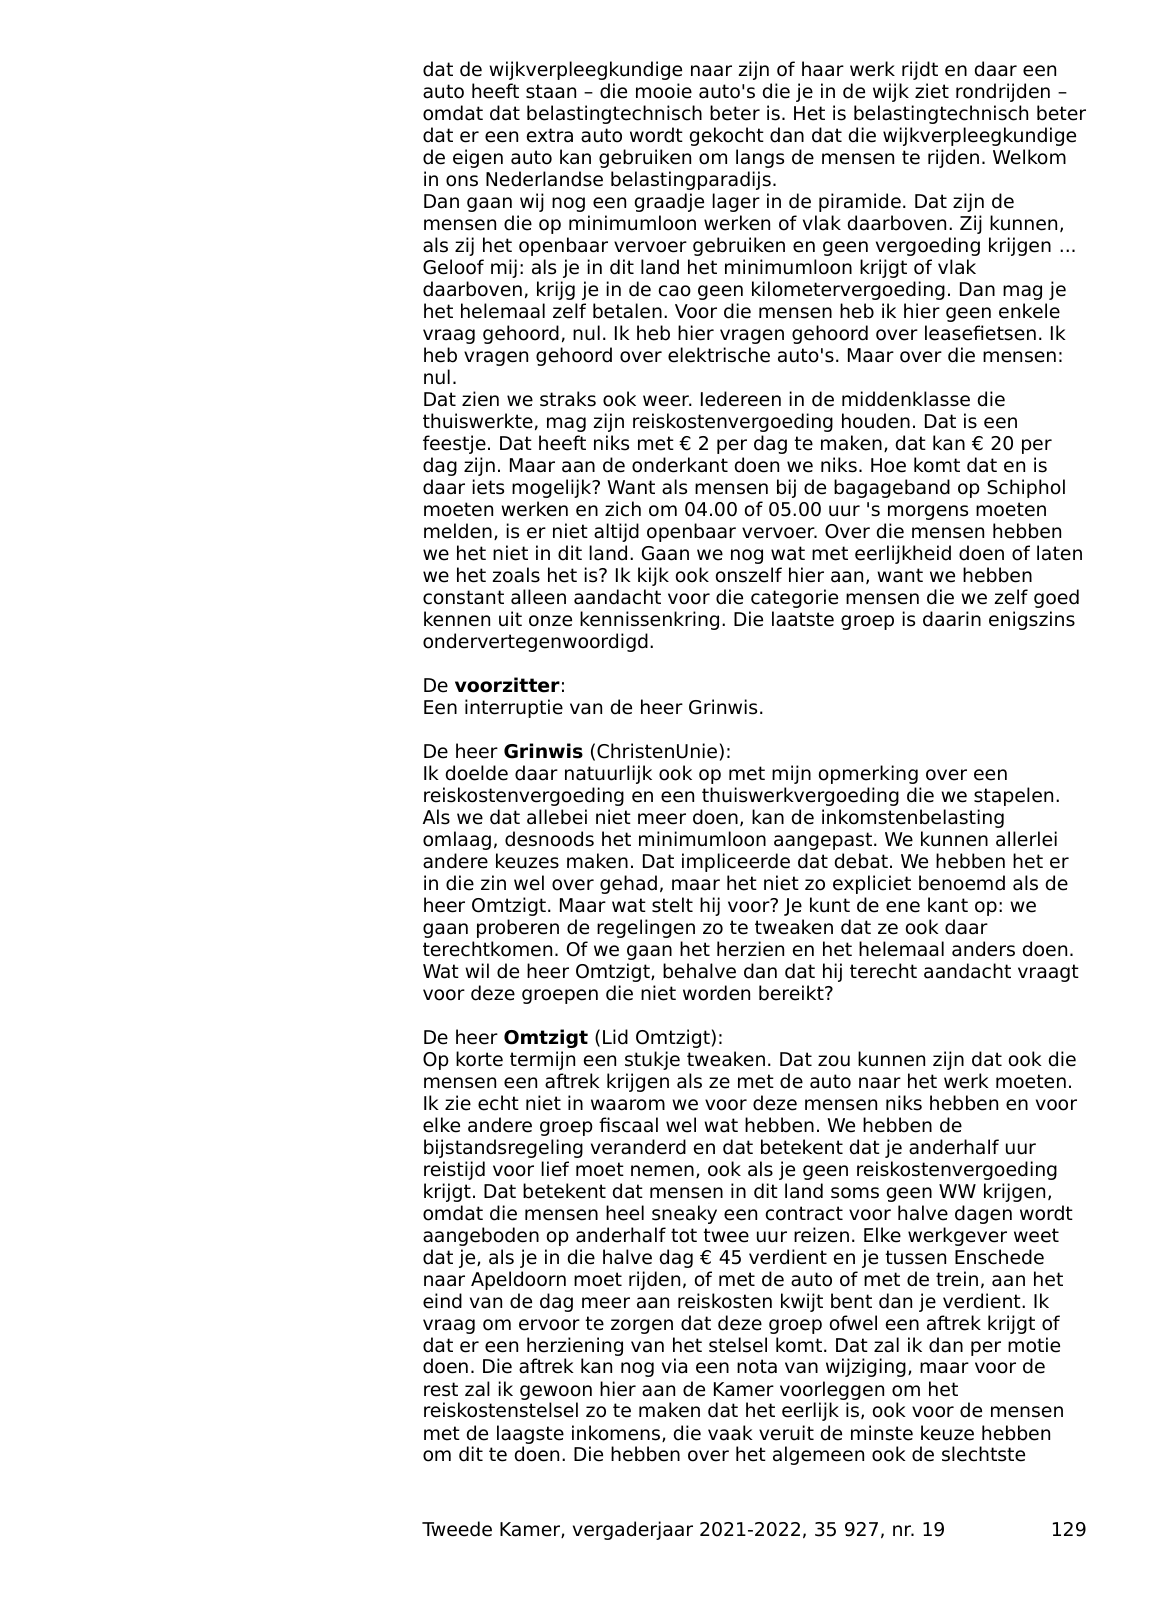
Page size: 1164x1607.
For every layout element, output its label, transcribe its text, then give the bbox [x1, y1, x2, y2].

text Dan gaan wij nog een graadje lager in de piramide. Dat zijn de mensen die op minimumloon werken of vlak daarboven. Zij kunnen, als zij het openbaar vervoer gebruiken en geen vergoeding krijgen ... Geloof mij: als je in dit land het minimumloon krijgt of vlak daarboven, krijg je in de cao geen kilometervergoeding. Dan mag je het helemaal zelf betalen. Voor die mensen heb ik hier geen enkele vraag gehoord, nul. Ik heb hier vragen gehoord over leasefietsen. Ik heb vragen gehoord over elektrische auto's. Maar over die mensen: nul. [422, 191, 1087, 389]
text Op korte termijn een stukje tweaken. Dat zou kunnen zijn dat ook die mensen een aftrek krijgen als ze met de auto naar het werk moeten. Ik zie echt niet in waarom we voor deze mensen niks hebben en voor elke andere groep fiscaal wel wat hebben. We hebben de bijstandsregeling veranderd en dat betekent dat je anderhalf uur reistijd voor lief moet nemen, ook als je geen reiskostenvergoeding krijgt. Dat betekent dat mensen in dit land soms geen WW krijgen, omdat die mensen heel sneaky een contract voor halve dagen wordt aangeboden op anderhalf tot twee uur reizen. Elke werkgever weet dat je, als je in die halve dag € 45 verdient en je tussen Enschede naar Apeldoorn moet rijden, of met de auto of met de trein, aan het eind van de dag meer aan reiskosten kwijt bent dan je verdient. Ik vraag om ervoor te zorgen dat deze groep ofwel een aftrek krijgt of dat er een herziening van het stelsel komt. Dat zal ik dan per motie doen. Die aftrek kan nog via een nota van wijziging, maar voor de rest zal ik gewoon hier aan de Kamer voorleggen om het reiskostenstelsel zo te maken dat het eerlijk is, ook voor de mensen met de laagste inkomens, die vaak veruit de minste keuze hebben om dit te doen. Die hebben over het algemeen ook de slechtste [422, 1049, 1087, 1466]
text dat de wijkverpleegkundige naar zijn of haar werk rijdt en daar een auto heeft staan – die mooie auto's die je in de wijk ziet rondrijden – omdat dat belastingtechnisch beter is. Het is belastingtechnisch beter dat er een extra auto wordt gekocht dan dat die wijkverpleegkundige de eigen auto kan gebruiken om langs de mensen te rijden. Welkom in ons Nederlandse belastingparadijs. [422, 59, 1087, 191]
text Ik doelde daar natuurlijk ook op met mijn opmerking over een reiskostenvergoeding en een thuiswerkvergoeding die we stapelen. Als we dat allebei niet meer doen, kan de inkomstenbelasting omlaag, desnoods het minimumloon aangepast. We kunnen allerlei andere keuzes maken. Dat impliceerde dat debat. We hebben het er in die zin wel over gehad, maar het niet zo expliciet benoemd als de heer Omtzigt. Maar wat stelt hij voor? Je kunt de ene kant op: we gaan proberen de regelingen zo te tweaken dat ze ook daar terechtkomen. Of we gaan het herzien en het helemaal anders doen. Wat wil de heer Omtzigt, behalve dan dat hij terecht aandacht vraagt voor deze groepen die niet worden bereikt? [422, 763, 1087, 1004]
text De voorzitter: [422, 675, 1087, 697]
text Dat zien we straks ook weer. Iedereen in de middenklasse die thuiswerkte, mag zijn reiskostenvergoeding houden. Dat is een feestje. Dat heeft niks met € 2 per dag te maken, dat kan € 20 per dag zijn. Maar aan de onderkant doen we niks. Hoe komt dat en is daar iets mogelijk? Want als mensen bij de bagageband op Schiphol moeten werken en zich om 04.00 of 05.00 uur 's morgens moeten melden, is er niet altijd openbaar vervoer. Over die mensen hebben we het niet in dit land. Gaan we nog wat met eerlijkheid doen of laten we het zoals het is? Ik kijk ook onszelf hier aan, want we hebben constant alleen aandacht voor die categorie mensen die we zelf goed kennen uit onze kennissenkring. Die laatste groep is daarin enigszins ondervertegenwoordigd. [422, 389, 1087, 652]
text De heer Omtzigt (Lid Omtzigt): [422, 1027, 1087, 1049]
text De heer Grinwis (ChristenUnie): [422, 741, 1087, 763]
text Een interruptie van de heer Grinwis. [422, 697, 1087, 719]
